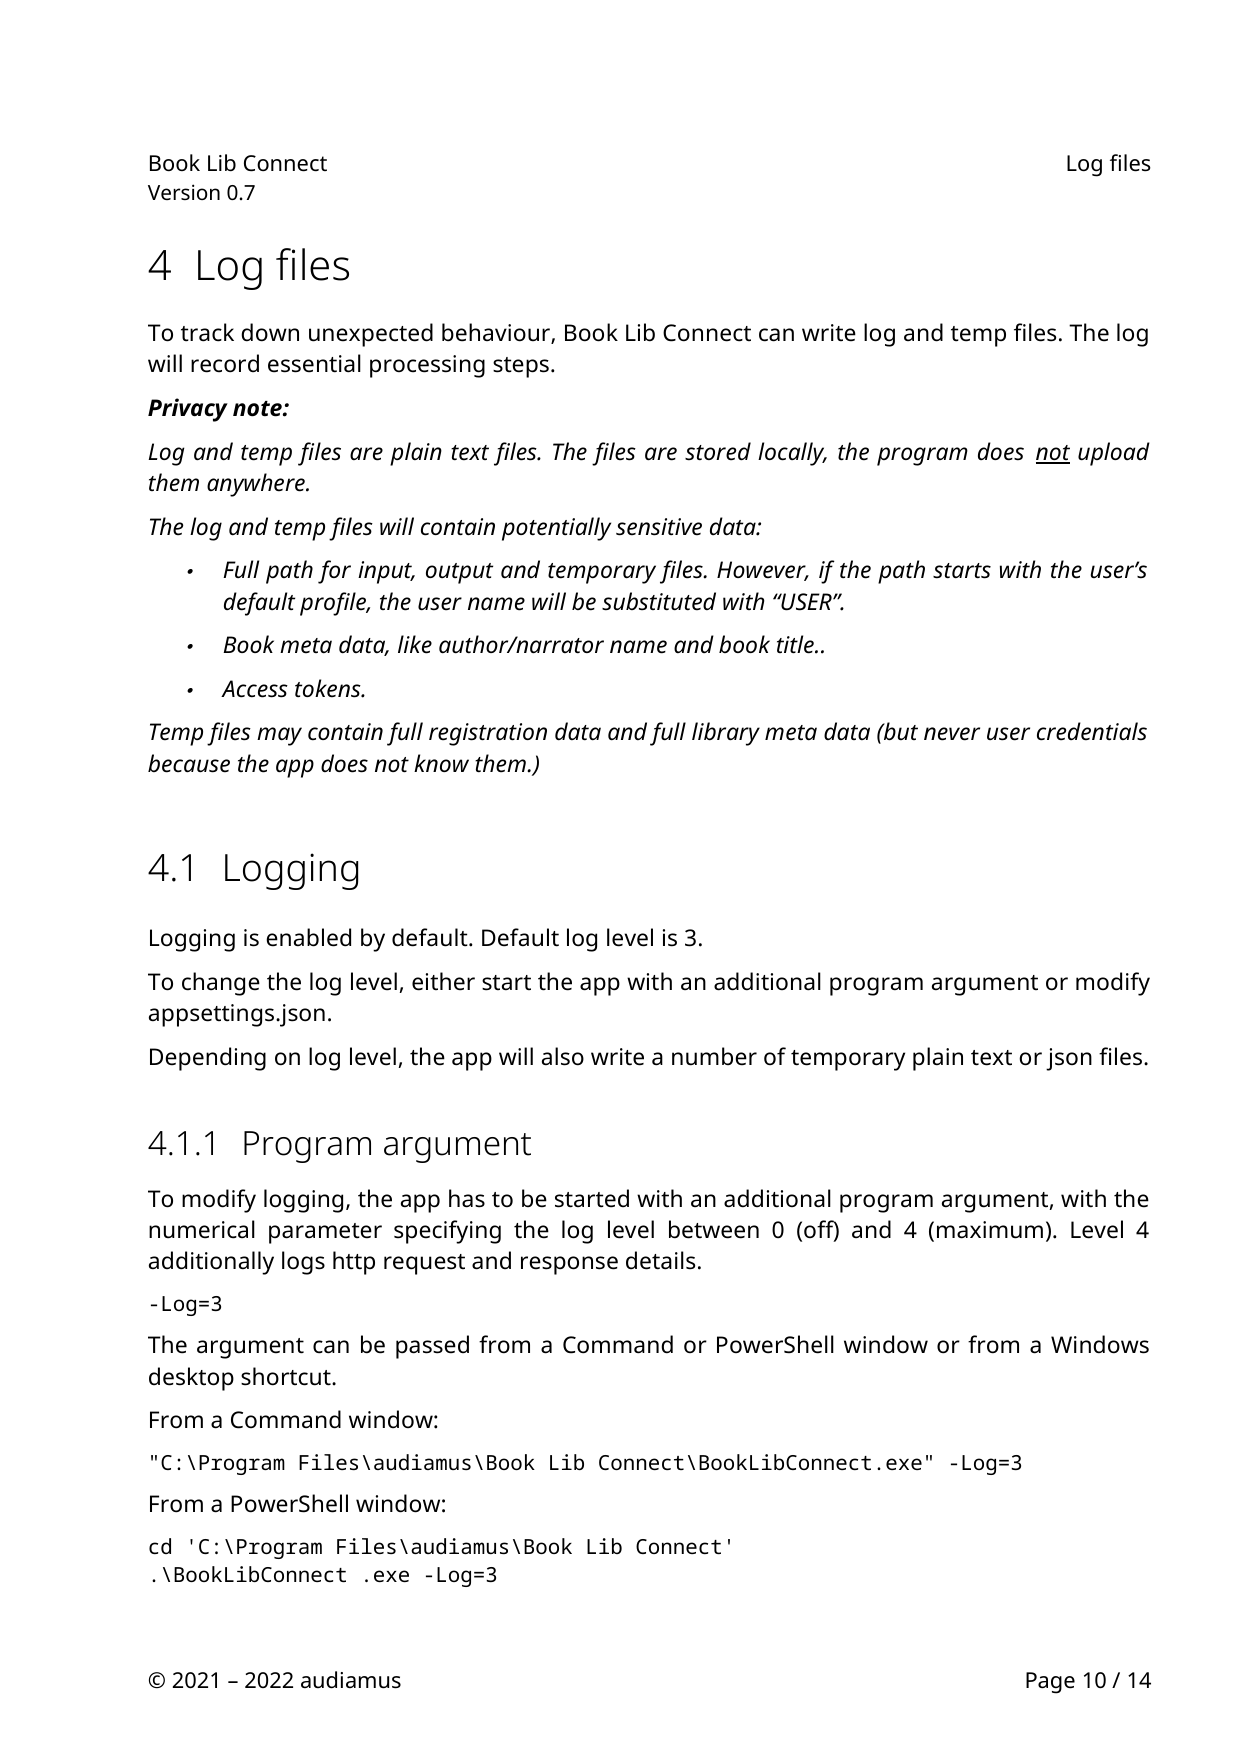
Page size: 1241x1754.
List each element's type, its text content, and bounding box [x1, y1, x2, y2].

text "C:\Program Files\audiamus\Book Lib Connect\BookLibConnect.exe" -Log=3 [148, 1448, 1152, 1476]
text To track down unexpected behaviour, Book Lib Connect can write log and temp files. The log will record essential processing steps. [148, 317, 1152, 379]
text cd 'C:\Program Files\audiamus\Book Lib Connect' .\BookLibConnect .exe -Log=3 [148, 1532, 1152, 1588]
text The log and temp files will contain potentially sensitive data: [148, 511, 1152, 542]
text -Log=3 [148, 1289, 1152, 1317]
text Logging is enabled by default. Default log level is 3. [148, 922, 1152, 953]
subtitle Logging [148, 841, 1152, 892]
text To modify logging, the app has to be started with an additional program argument, with the numerical parameter specifying the log level between 0 (off) and 4 (maximum). Level 4 additionally logs http request and response details. [148, 1182, 1152, 1276]
text Depending on log level, the app will also write a number of temporary plain text or json files. [148, 1041, 1152, 1072]
subtitle Program argument [148, 1119, 1152, 1165]
text Temp files may contain full registration data and full library meta data (but never user credentials because the app does not know them.) [148, 716, 1152, 779]
list Full path for input, output and temporary files. However, if the path starts with the user’s default profile, the user name will be substituted with “USER”. [185, 554, 1152, 617]
text The argument can be passed from a Command or PowerShell window or from a Windows desktop shortcut. [148, 1329, 1152, 1392]
text Privacy note: [148, 392, 1152, 423]
text Log and temp files are plain text files. The files are stored locally, the program does not upload them anywhere. [148, 436, 1152, 498]
list Access tokens. [185, 673, 1152, 704]
text From a PowerShell window: [148, 1488, 1152, 1520]
text From a Command window: [148, 1404, 1152, 1435]
subtitle Log files [148, 235, 1152, 292]
list Book meta data, like author/narrator name and book title.. [185, 629, 1152, 660]
text To change the log level, either start the app with an additional program argument or modify appsettings.json. [148, 966, 1152, 1028]
